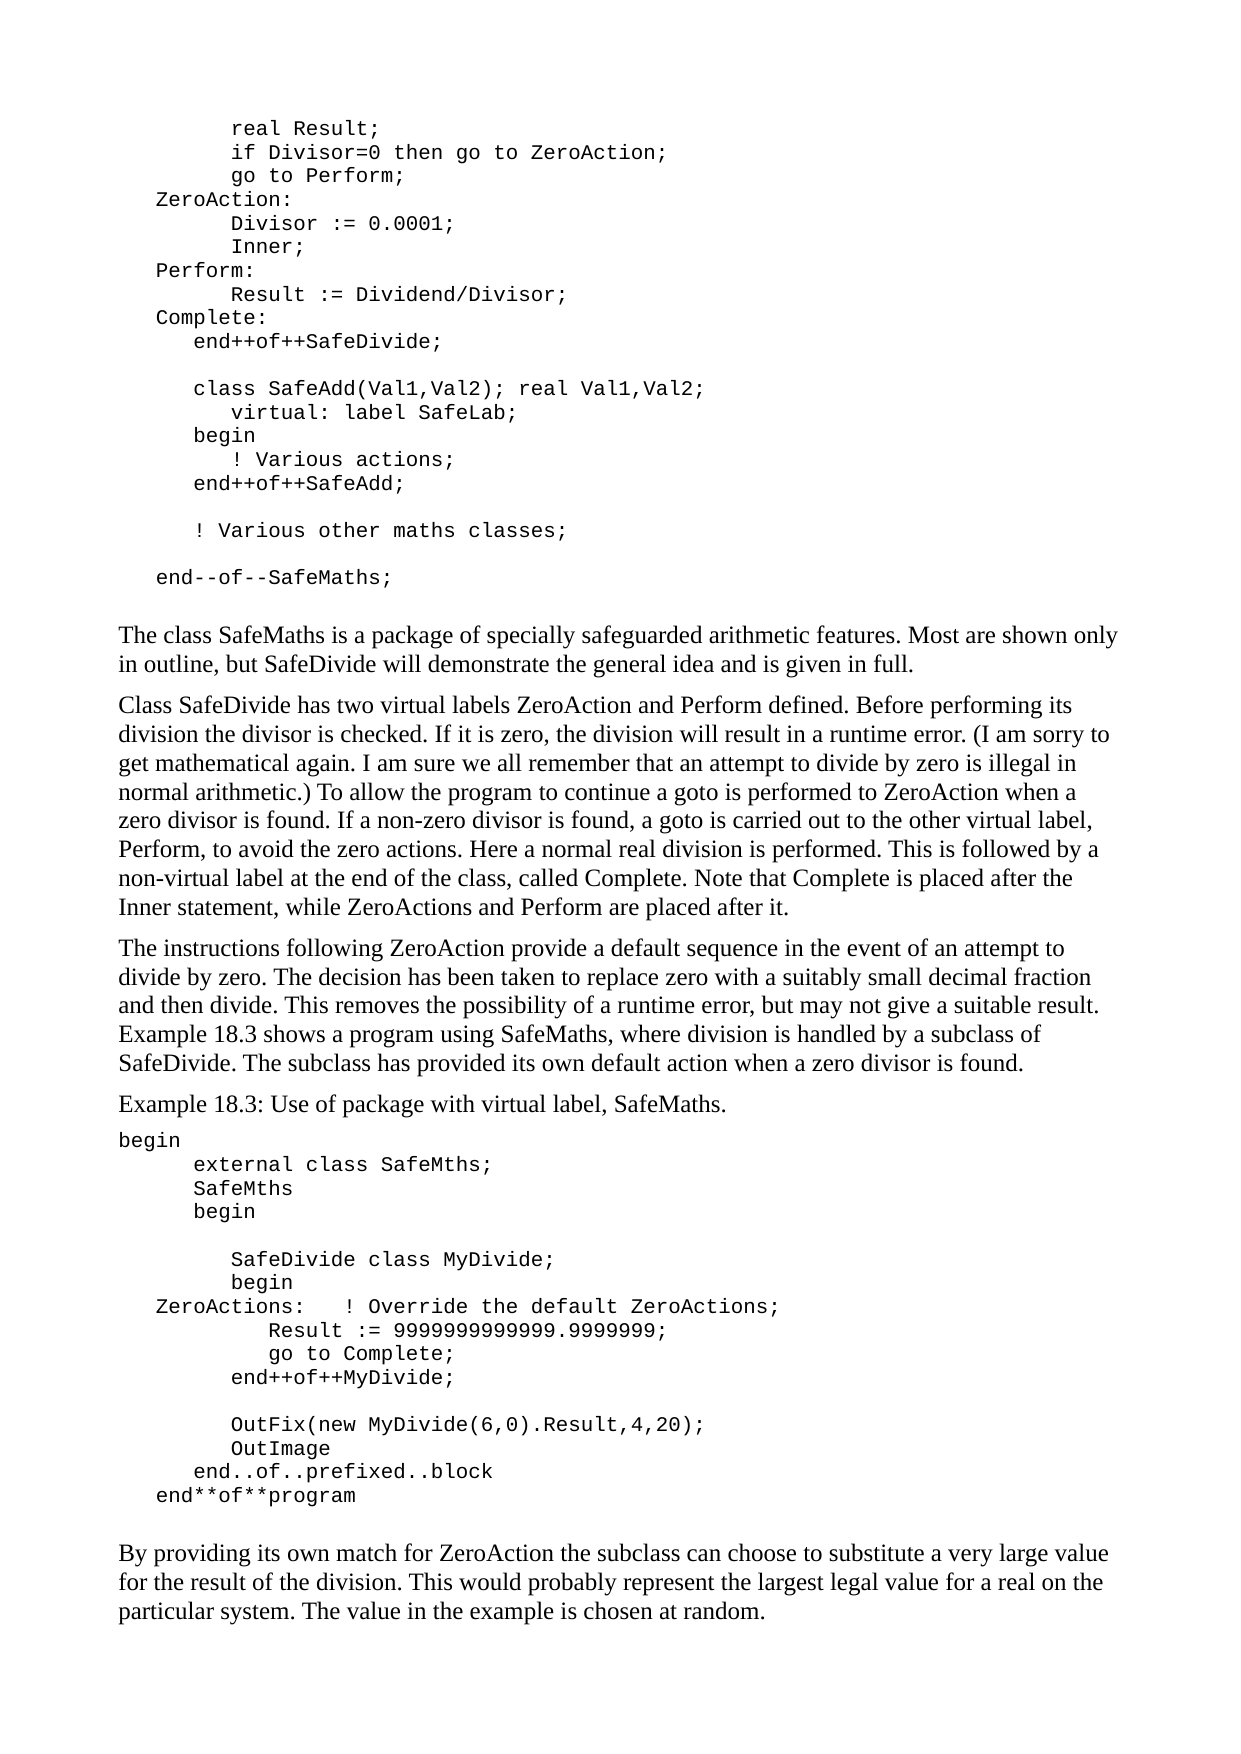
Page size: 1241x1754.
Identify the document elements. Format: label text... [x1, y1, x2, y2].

text begin [118, 1272, 1122, 1296]
text if Divisor=0 then go to ZeroAction; [118, 142, 1122, 165]
text Result := Dividend/Divisor; [118, 284, 1122, 307]
text Class SafeDivide has two virtual labels ZeroAction and Perform defined. Before performing its division the divisor is checked. If it is zero, the division will result in a runtime error. (I am sorry to get mathematical again. I am sure we all remember that an attempt to divide by zero is illegal in normal arithmetic.) To allow the program to continue a goto is performed to ZeroAction when a zero divisor is found. If a non-zero divisor is found, a goto is carried out to the other virtual label, Perform, to avoid the zero actions. Here a normal real division is performed. This is followed by a non-virtual label at the end of the class, called Complete. Note that Complete is placed after the Inner statement, while ZeroActions and Perform are placed after it. [118, 691, 1122, 921]
text class SafeAdd(Val1,Val2); real Val1,Val2; [118, 378, 1122, 402]
text go to Complete; [118, 1343, 1122, 1367]
text SafeDivide class MyDivide; [118, 1249, 1122, 1272]
text ZeroAction: [118, 189, 1122, 213]
text Inner; [118, 236, 1122, 260]
text end**of**program [118, 1485, 1122, 1509]
text end++of++MyDivide; [118, 1367, 1122, 1391]
text OutFix(new MyDivide(6,0).Result,4,20); [118, 1414, 1122, 1438]
text ! Various actions; [118, 449, 1122, 473]
text The class SafeMaths is a package of specially safeguarded arithmetic features. Most are shown only in outline, but SafeDivide will demonstrate the general idea and is given in full. [118, 621, 1122, 678]
text ZeroActions: ! Override the default ZeroActions; [118, 1296, 1122, 1320]
text virtual: label SafeLab; [118, 402, 1122, 426]
text SafeMths [118, 1178, 1122, 1201]
text Divisor := 0.0001; [118, 213, 1122, 236]
text The instructions following ZeroAction provide a default sequence in the event of an attempt to divide by zero. The decision has been taken to replace zero with a suitably small decimal fraction and then divide. This removes the possibility of a runtime error, but may not give a suitable result. Example 18.3 shows a program using SafeMaths, where division is handled by a subclass of SafeDivide. The subclass has provided its own default action when a zero divisor is found. [118, 933, 1122, 1077]
text begin [118, 426, 1122, 449]
text end++of++SafeDivide; [118, 331, 1122, 354]
text begin [118, 1131, 1122, 1154]
text external class SafeMths; [118, 1154, 1122, 1178]
text Complete: [118, 307, 1122, 331]
text ! Various other maths classes; [118, 520, 1122, 544]
text Example 18.3: Use of package with virtual label, SafeMaths. [118, 1089, 1122, 1118]
text Perform: [118, 260, 1122, 284]
text end++of++SafeAdd; [118, 473, 1122, 496]
text real Result; [118, 118, 1122, 142]
text OutImage [118, 1438, 1122, 1462]
text begin [118, 1201, 1122, 1225]
text end--of--SafeMaths; [118, 567, 1122, 591]
text end..of..prefixed..block [118, 1462, 1122, 1485]
text go to Perform; [118, 165, 1122, 189]
text By providing its own match for ZeroAction the subclass can choose to substitute a very large value for the result of the division. This would probably represent the largest legal value for a real on the particular system. The value in the example is chosen at random. [118, 1538, 1122, 1624]
text Result := 9999999999999.9999999; [118, 1320, 1122, 1343]
